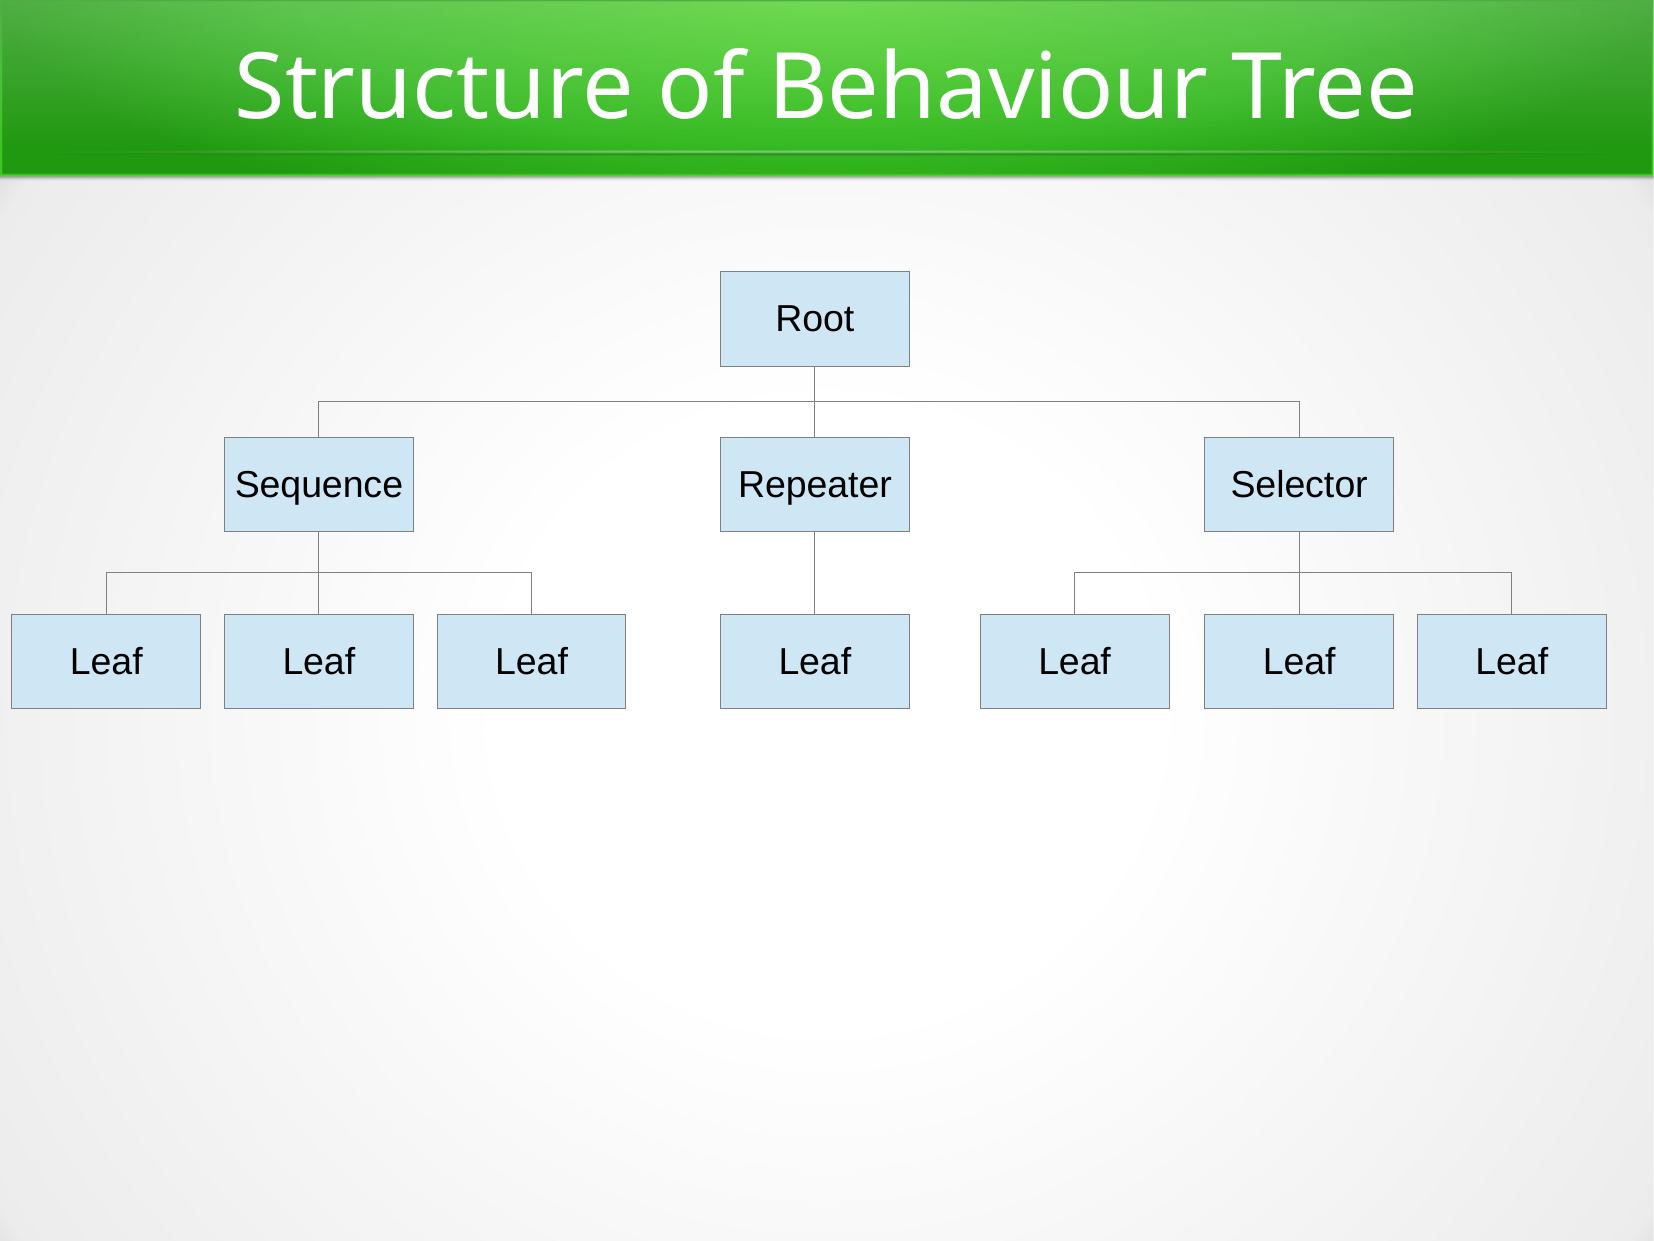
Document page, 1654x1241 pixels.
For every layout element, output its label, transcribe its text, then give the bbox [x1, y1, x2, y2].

text_box Leaf [1417, 614, 1607, 709]
text_box Root [720, 271, 910, 367]
text_box Selector [1204, 437, 1394, 532]
text_box Repeater [720, 437, 910, 532]
text_box Leaf [980, 614, 1170, 709]
text_box Leaf [224, 614, 414, 709]
picture [0, 0, 1654, 1241]
text_box Sequence [224, 437, 414, 532]
title Structure of Behaviour Tree [82, 11, 1571, 154]
text_box Leaf [437, 614, 626, 709]
text_box Leaf [1204, 614, 1394, 709]
text_box Leaf [720, 614, 910, 709]
text_box Leaf [11, 614, 201, 709]
